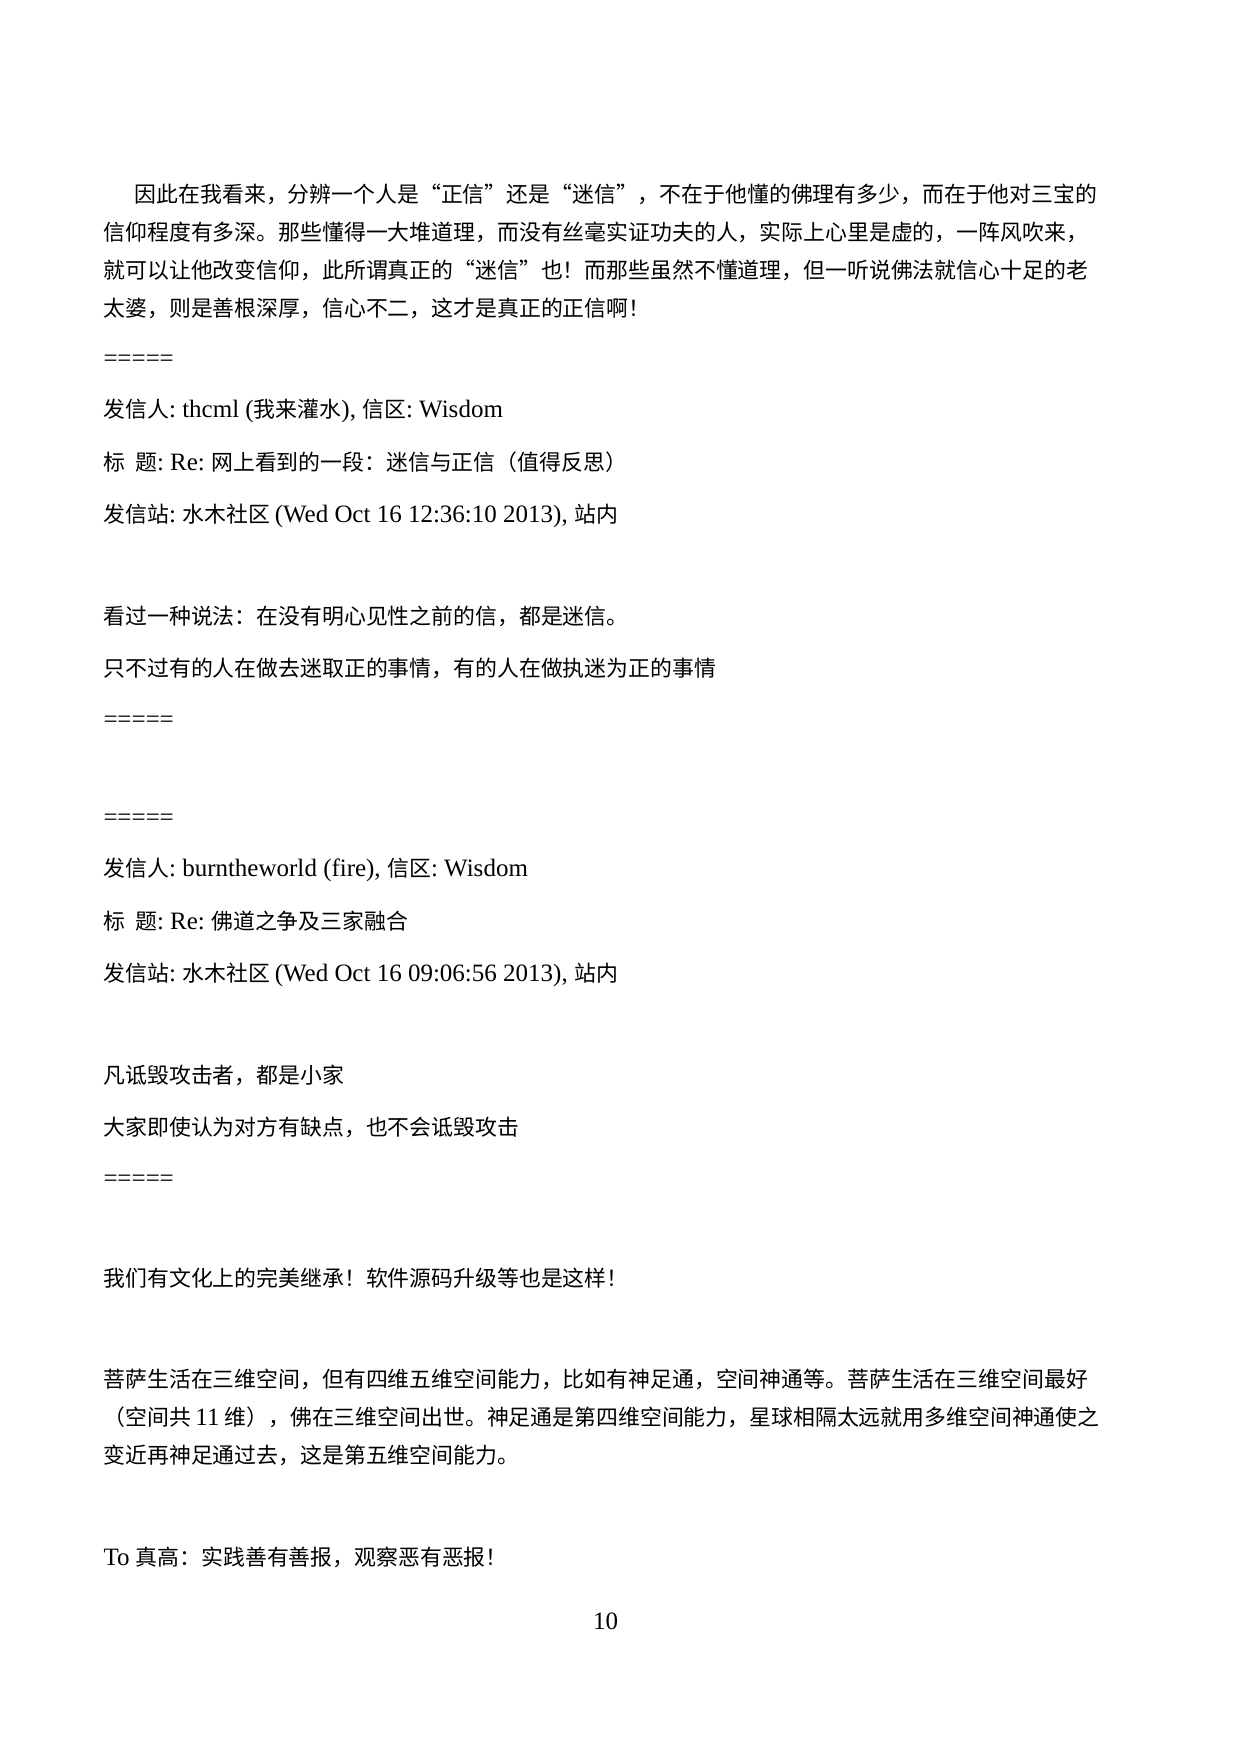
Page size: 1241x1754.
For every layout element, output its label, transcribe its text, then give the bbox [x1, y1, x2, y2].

text ===== [103, 802, 1107, 831]
text 我们有文化上的完美继承！软件源码升级等也是这样！ [103, 1261, 1107, 1292]
text 标 题: Re: 网上看到的一段：迷信与正信（值得反思） [103, 445, 1107, 477]
text To 真高：实践善有善报，观察恶有恶报！ [103, 1540, 1107, 1571]
text 发信站: 水木社区 (Wed Oct 16 09:06:56 2013), 站内 [103, 956, 1107, 988]
text 发信人: thcml (我来灌水), 信区: Wisdom [103, 392, 1107, 424]
text ===== [103, 1163, 1107, 1191]
text 凡诋毁攻击者，都是小家 [103, 1058, 1107, 1089]
text 因此在我看来，分辨一个人是“正信”还是“迷信”，不在于他懂的佛理有多少，而在于他对三宝的信仰程度有多深。那些懂得一大堆道理，而没有丝毫实证功夫的人，实际上心里是虚的，一阵风吹来，就可以让他改变信仰，此所谓真正的“迷信”也！而那些虽然不懂道理，但一听说佛法就信心十足的老太婆，则是善根深厚，信心不二，这才是真正的正信啊！ [103, 177, 1107, 322]
text 发信站: 水木社区 (Wed Oct 16 12:36:10 2013), 站内 [103, 497, 1107, 529]
text ===== [103, 704, 1107, 733]
text 只不过有的人在做去迷取正的事情，有的人在做执迷为正的事情 [103, 651, 1107, 683]
text 大家即使认为对方有缺点，也不会诋毁攻击 [103, 1110, 1107, 1142]
text ===== [103, 343, 1107, 372]
text 菩萨生活在三维空间，但有四维五维空间能力，比如有神足通，空间神通等。菩萨生活在三维空间最好（空间共11维），佛在三维空间出世。神足通是第四维空间能力，星球相隔太远就用多维空间神通使之变近再神足通过去，这是第五维空间能力。 [103, 1362, 1107, 1470]
text 标 题: Re: 佛道之争及三家融合 [103, 904, 1107, 935]
text 看过一种说法：在没有明心见性之前的信，都是迷信。 [103, 599, 1107, 631]
text 发信人: burntheworld (fire), 信区: Wisdom [103, 851, 1107, 883]
